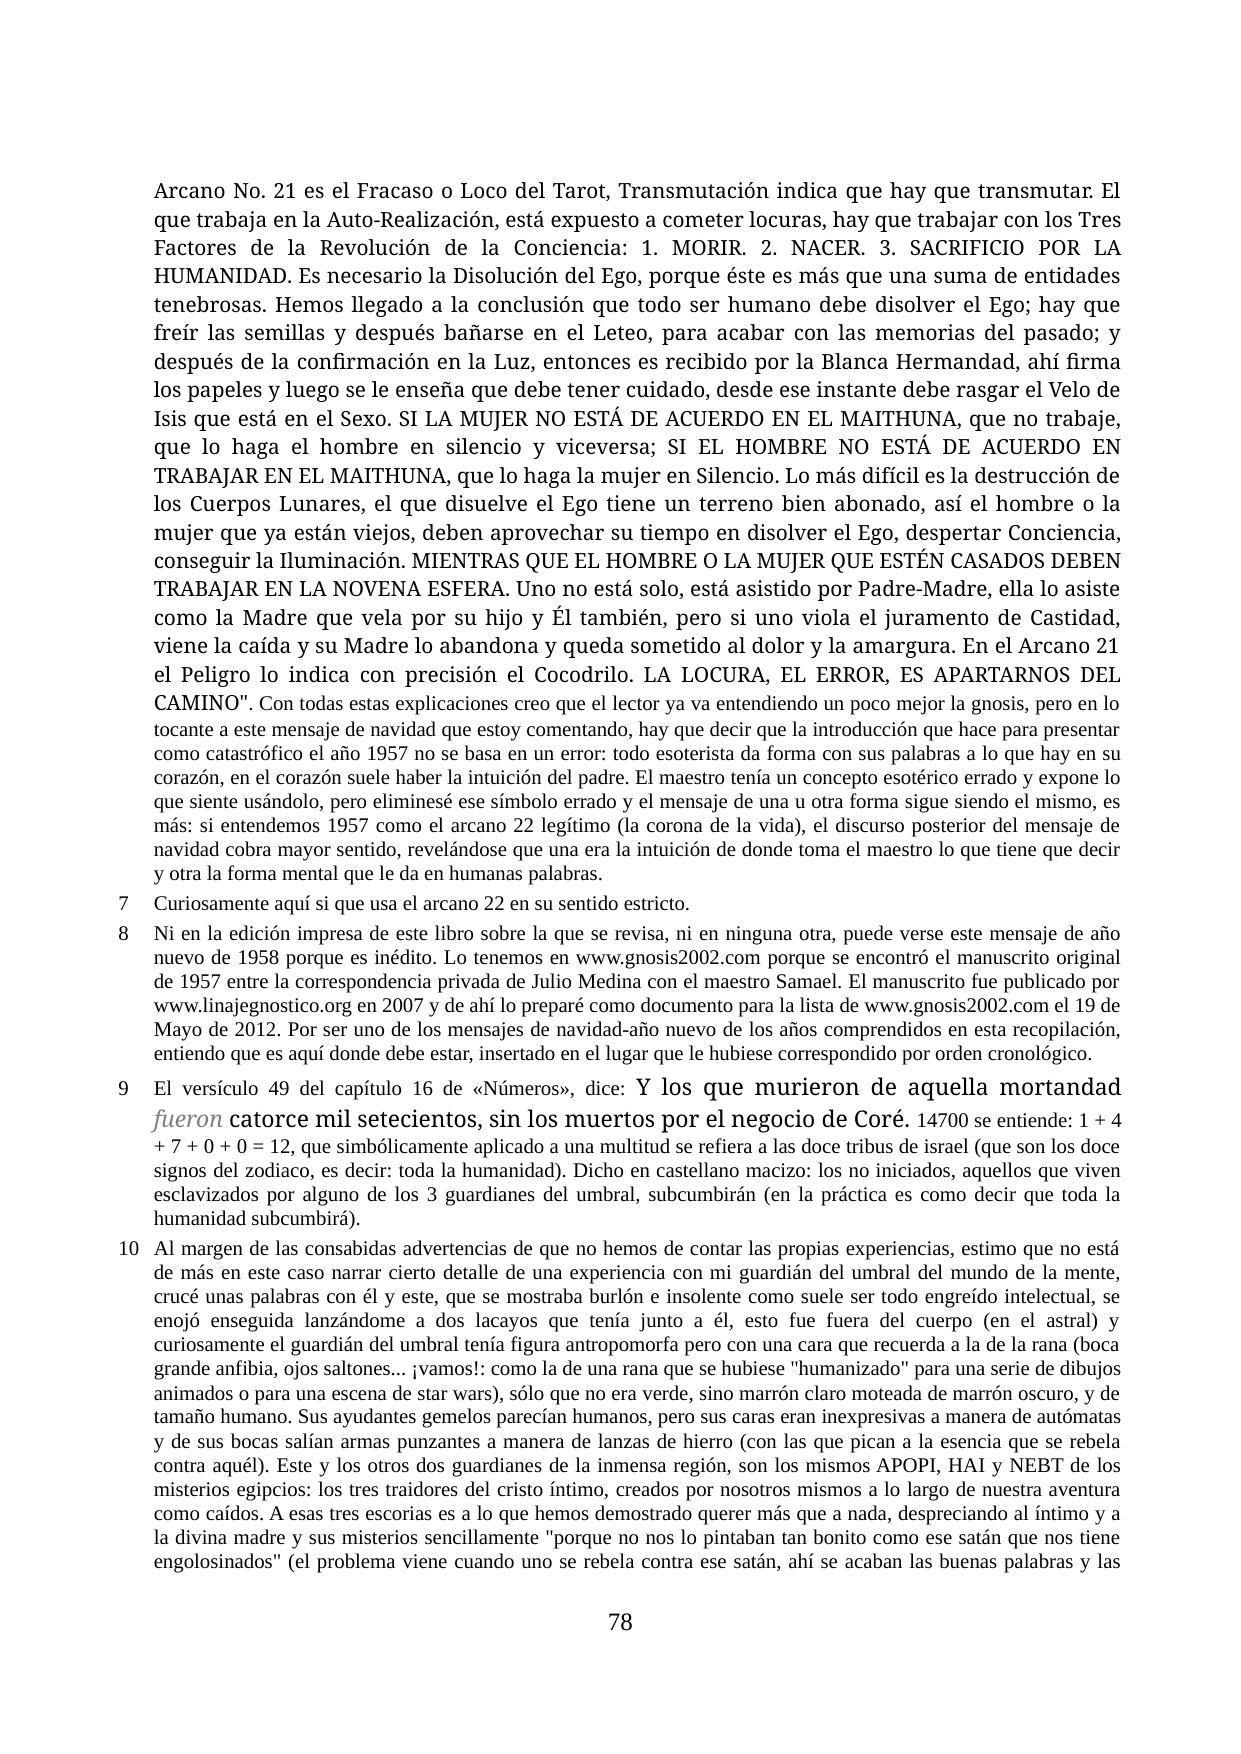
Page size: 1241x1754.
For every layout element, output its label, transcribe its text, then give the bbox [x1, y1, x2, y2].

text Arcano No. 21 es el Fracaso o Loco del Tarot, Transmutación indica que hay que transmutar. El que trabaja en la Auto-Realización, está expuesto a cometer locuras, hay que trabajar con los Tres Factores de la Revolución de la Conciencia: 1. MORIR. 2. NACER. 3. SACRIFICIO POR LA HUMANIDAD. Es necesario la Disolución del Ego, porque éste es más que una suma de entidades tenebrosas. Hemos llegado a la conclusión que todo ser humano debe disolver el Ego; hay que freír las semillas y después bañarse en el Leteo, para acabar con las memorias del pasado; y después de la confirmación en la Luz, entonces es recibido por la Blanca Hermandad, ahí firma los papeles y luego se le enseña que debe tener cuidado, desde ese instante debe rasgar el Velo de Isis que está en el Sexo. SI LA MUJER NO ESTÁ DE ACUERDO EN EL MAITHUNA, que no trabaje, que lo haga el hombre en silencio y viceversa; SI EL HOMBRE NO ESTÁ DE ACUERDO EN TRABAJAR EN EL MAITHUNA, que lo haga la mujer en Silencio. Lo más difícil es la destrucción de los Cuerpos Lunares, el que disuelve el Ego tiene un terreno bien abonado, así el hombre o la mujer que ya están viejos, deben aprovechar su tiempo en disolver el Ego, despertar Conciencia, conseguir la Iluminación. MIENTRAS QUE EL HOMBRE O LA MUJER QUE ESTÉN CASADOS DEBEN TRABAJAR EN LA NOVENA ESFERA. Uno no está solo, está asistido por Padre-Madre, ella lo asiste como la Madre que vela por su hijo y Él también, pero si uno viola el juramento de Castidad, viene la caída y su Madre lo abandona y queda sometido al dolor y la amargura. En el Arcano 21 el Peligro lo indica con precisión el Cocodrilo. LA LOCURA, EL ERROR, ES APARTARNOS DEL CAMINO". Con todas estas explicaciones creo que el lector ya va entendiendo un poco mejor la gnosis, pero en lo tocante a este mensaje de navidad que estoy comentando, hay que decir que la introducción que hace para presentar como catastrófico el año 1957 no se basa en un error: todo esoterista da forma con sus palabras a lo que hay en su corazón, en el corazón suele haber la intuición del padre. El maestro tenía un concepto esotérico errado y expone lo que siente usándolo, pero eliminesé ese símbolo errado y el mensaje de una u otra forma sigue siendo el mismo, es más: si entendemos 1957 como el arcano 22 legítimo (la corona de la vida), el discurso posterior del mensaje de navidad cobra mayor sentido, revelándose que una era la intuición de donde toma el maestro lo que tiene que decir y otra la forma mental que le da en humanas palabras. [118, 176, 1122, 885]
text Al margen de las consabidas advertencias de que no hemos de contar las propias experiencias, estimo que no está de más en este caso narrar cierto detalle de una experiencia con mi guardián del umbral del mundo de la mente, crucé unas palabras con él y este, que se mostraba burlón e insolente como suele ser todo engreído intelectual, se enojó enseguida lanzándome a dos lacayos que tenía junto a él, esto fue fuera del cuerpo (en el astral) y curiosamente el guardián del umbral tenía figura antropomorfa pero con una cara que recuerda a la de la rana (boca grande anfibia, ojos saltones... ¡vamos!: como la de una rana que se hubiese "humanizado" para una serie de dibujos animados o para una escena de star wars), sólo que no era verde, sino marrón claro moteada de marrón oscuro, y de tamaño humano. Sus ayudantes gemelos parecían humanos, pero sus caras eran inexpresivas a manera de autómatas y de sus bocas salían armas punzantes a manera de lanzas de hierro (con las que pican a la esencia que se rebela contra aquél). Este y los otros dos guardianes de la inmensa región, son los mismos APOPI, HAI y NEBT de los misterios egipcios: los tres traidores del cristo íntimo, creados por nosotros mismos a lo largo de nuestra aventura como caídos. A esas tres escorias es a lo que hemos demostrado querer más que a nada, despreciando al íntimo y a la divina madre y sus misterios sencillamente "porque no nos lo pintaban tan bonito como ese satán que nos tiene engolosinados" (el problema viene cuando uno se rebela contra ese satán, ahí se acaban las buenas palabras y las [118, 1236, 1122, 1573]
text Ni en la edición impresa de este libro sobre la que se revisa, ni en ninguna otra, puede verse este mensaje de año nuevo de 1958 porque es inédito. Lo tenemos en www.gnosis2002.com porque se encontró el manuscrito original de 1957 entre la correspondencia privada de Julio Medina con el maestro Samael. El manuscrito fue publicado por www.linajegnostico.org en 2007 y de ahí lo preparé como documento para la lista de www.gnosis2002.com el 19 de Mayo de 2012. Por ser uno de los mensajes de navidad-año nuevo de los años comprendidos en esta recopilación, entiendo que es aquí donde debe estar, insertado en el lugar que le hubiese correspondido por orden cronológico. [118, 921, 1122, 1065]
text El versículo 49 del capítulo 16 de «Números», dice: Y los que murieron de aquella mortandad fueron catorce mil setecientos, sin los muertos por el negocio de Coré. 14700 se entiende: 1 + 4 + 7 + 0 + 0 = 12, que simbólicamente aplicado a una multitud se refiera a las doce tribus de israel (que son los doce signos del zodiaco, es decir: toda la humanidad). Dicho en castellano macizo: los no iniciados, aquellos que viven esclavizados por alguno de los 3 guardianes del umbral, subcumbirán (en la práctica es como decir que toda la humanidad subcumbirá). [118, 1071, 1122, 1230]
text Curiosamente aquí si que usa el arcano 22 en su sentido estricto. [118, 891, 1122, 915]
